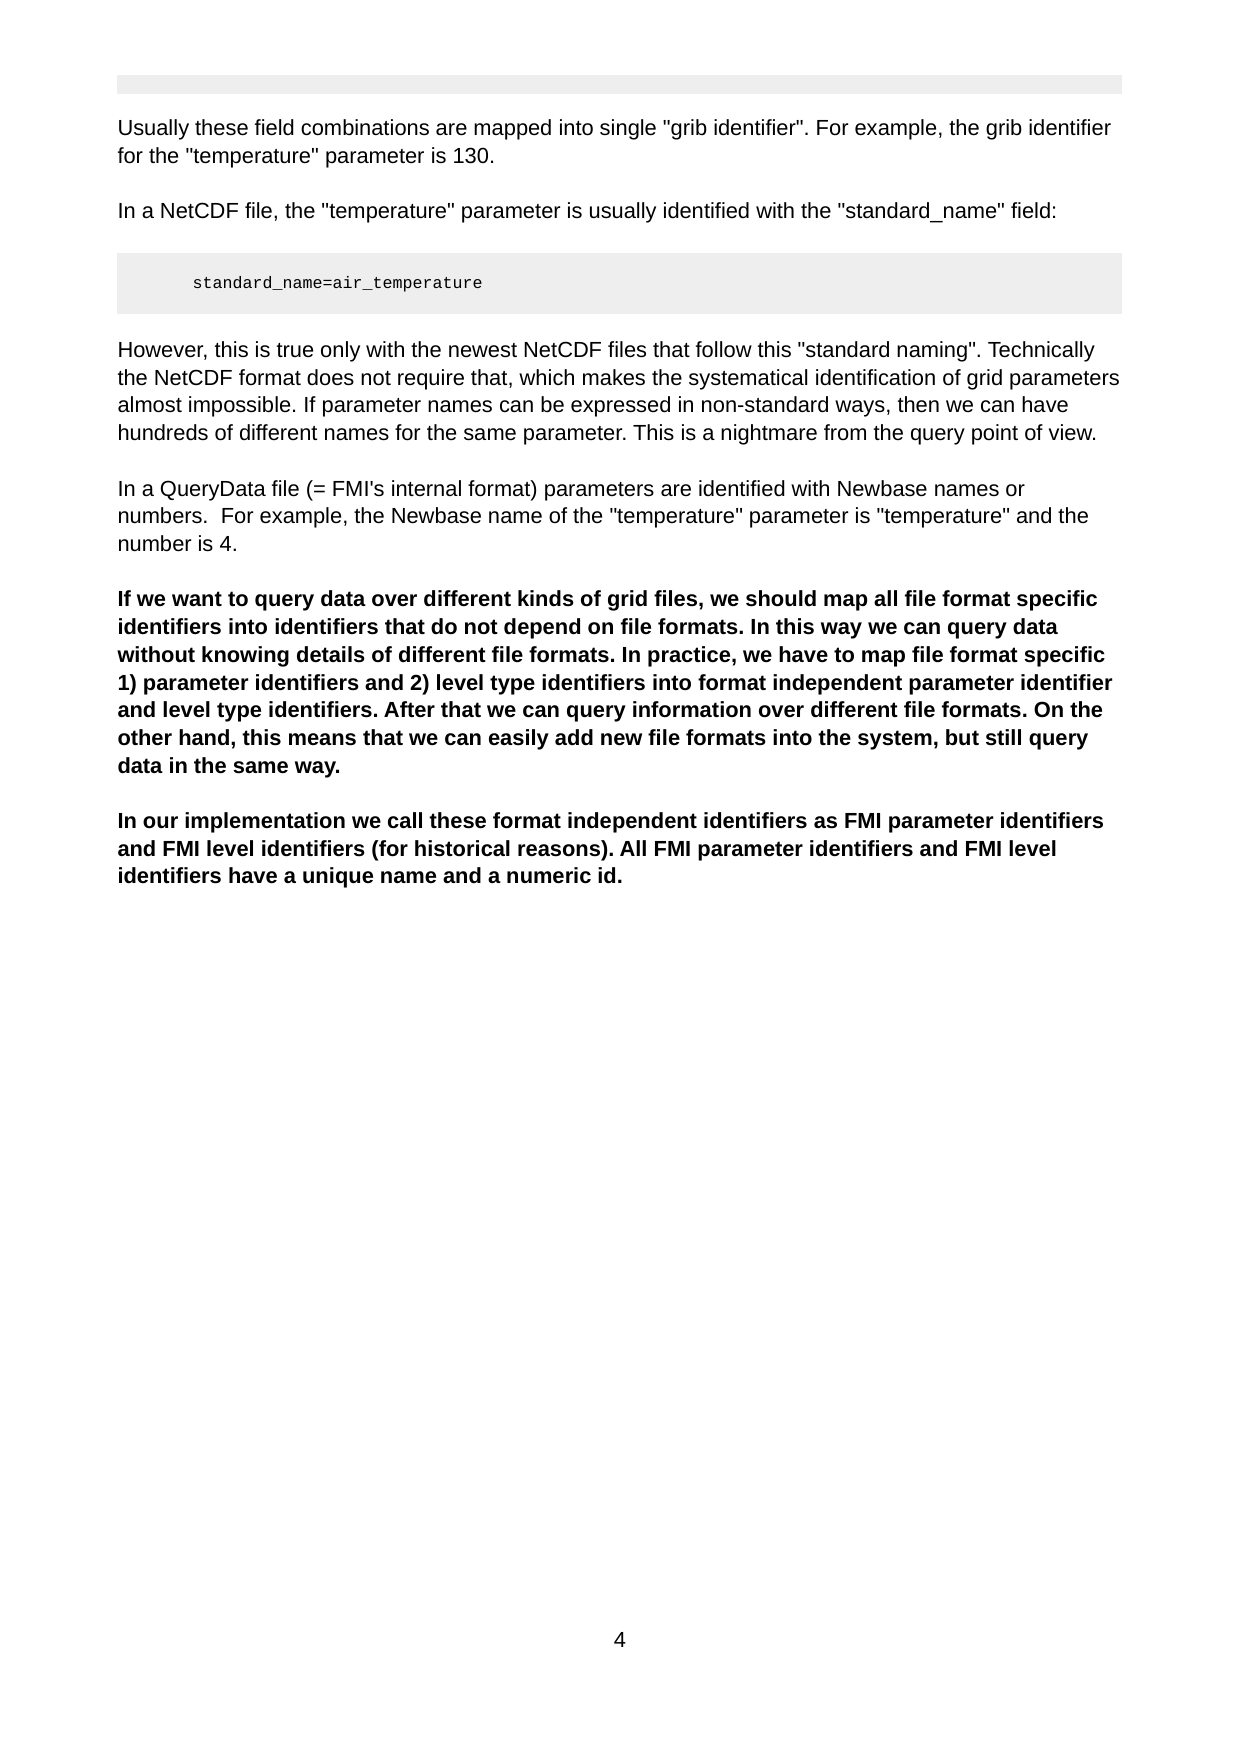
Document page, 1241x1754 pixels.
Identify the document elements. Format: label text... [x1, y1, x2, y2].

text If we want to query data over different kinds of grid files, we should map all file format specific identifiers into identifiers that do not depend on file formats. In this way we can query data without knowing details of different file formats. In practice, we have to map file format specific 1) parameter identifiers and 2) level type identifiers into format independent parameter identifier and level type identifiers. After that we can query information over different file formats. On the other hand, this means that we can easily add new file formats into the system, but still query data in the same way. [117, 586, 1122, 778]
text In a QueryData file (= FMI's internal format) parameters are identified with Newbase names or numbers. For example, the Newbase name of the "temperature" parameter is "temperature" and the number is 4. [117, 476, 1122, 556]
text In our implementation we call these format independent identifiers as FMI parameter identifiers and FMI level identifiers (for historical reasons). All FMI parameter identifiers and FMI level identifiers have a unique name and a numeric id. [117, 808, 1122, 889]
text Usually these field combinations are mapped into single "grib identifier". For example, the grib identifier for the "temperature" parameter is 130. [117, 115, 1122, 168]
text standard_name=air_temperature [117, 274, 1122, 293]
text However, this is true only with the newest NetCDF files that follow this "standard naming". Technically the NetCDF format does not require that, which makes the systematical identification of grid parameters almost impossible. If parameter names can be expressed in non-standard ways, then we can have hundreds of different names for the same parameter. This is a nightmare from the query point of view. [117, 337, 1122, 445]
text In a NetCDF file, the "temperature" parameter is usually identified with the "standard_name" field: [117, 198, 1122, 223]
